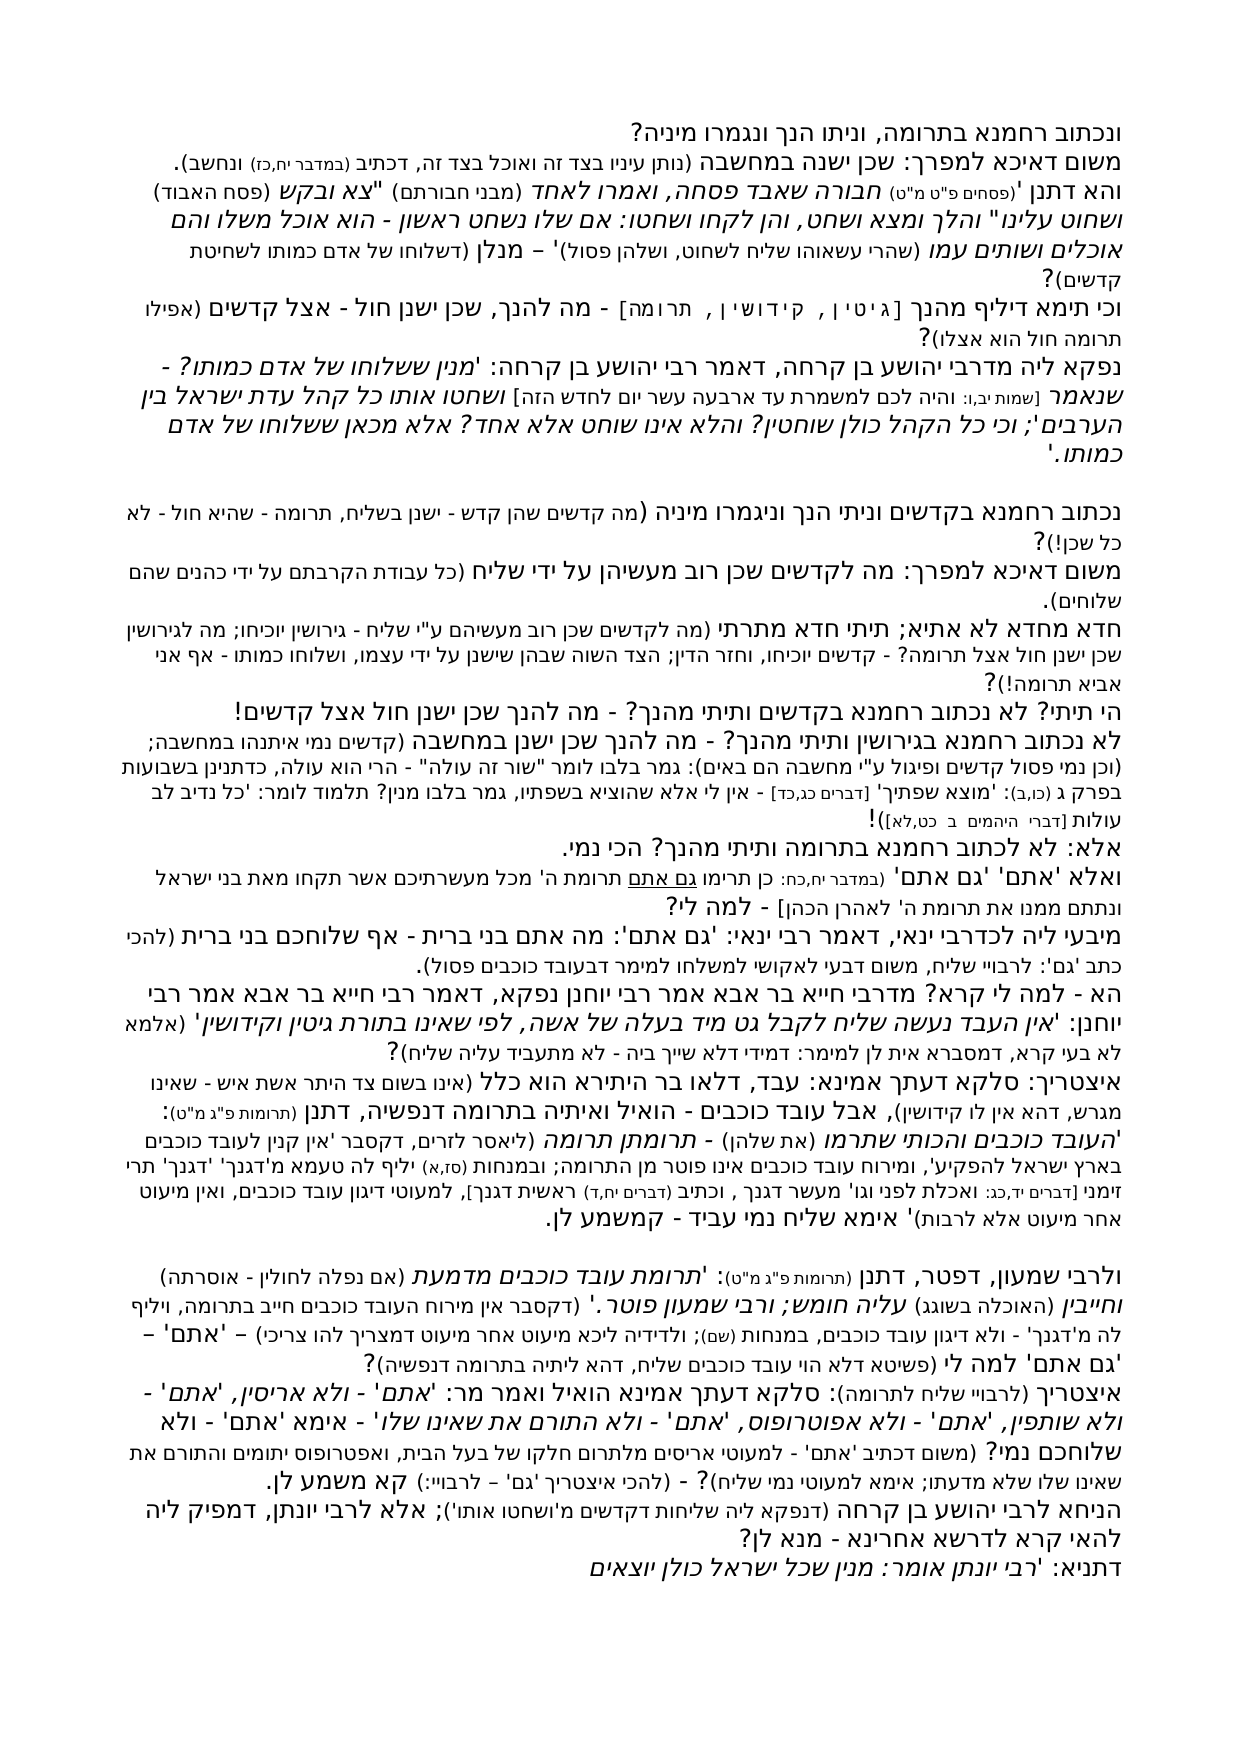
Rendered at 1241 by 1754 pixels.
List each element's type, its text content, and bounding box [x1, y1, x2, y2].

text לא נכתוב רחמנא בגירושין ותיתי מהנך? - מה להנך שכן ישנן במחשבה (קדשים נמי איתנהו במחשבה; (וכן נמי פסול קדשים ופיגול ע"י מחשבה הם באים): גמר בלבו לומר "שור זה עולה" - הרי הוא עולה, כדתנינן בשבועות בפרק ג (כו,ב): 'מוצא שפתיך' [דברים כג,כד] - אין לי אלא שהוציא בשפתיו, גמר בלבו מנין? תלמוד לומר: 'כל נדיב לב עולות [דברי היהמים ב כט,לא])! [118, 726, 1122, 833]
text איצטריך: סלקא דעתך אמינא: עבד, דלאו בר היתירא הוא כלל (אינו בשום צד היתר אשת איש - שאינו מגרש, דהא אין לו קידושין), אבל עובד כוכבים - הואיל ואיתיה בתרומה דנפשיה, דתנן (תרומות פ"ג מ"ט): 'העובד כוכבים והכותי שתרמו (את שלהן) - תרומתן תרומה (ליאסר לזרים, דקסבר 'אין קנין לעובד כוכבים בארץ ישראל להפקיע', ומירוח עובד כוכבים אינו פוטר מן התרומה; ובמנחות (סז,א) יליף לה טעמא מ'דגנך' 'דגנך' תרי זימני [דברים יד,כג: ואכלת לפני וגו' מעשר דגנך , וכתיב (דברים יח,ד) ראשית דגנך], למעוטי דיגון עובד כוכבים, ואין מיעוט אחר מיעוט אלא לרבות)' אימא שליח נמי עביד - קמשמע לן. [118, 1067, 1122, 1232]
text נפקא ליה מדרבי יהושע בן קרחה, דאמר רבי יהושע בן קרחה: 'מנין ששלוחו של אדם כמותו? - שנאמר [שמות יב,ו: והיה לכם למשמרת עד ארבעה עשר יום לחדש הזה] ושחטו אותו כל קהל עדת ישראל בין הערבים'; וכי כל הקהל כולן שוחטין? והלא אינו שוחט אלא אחד? אלא מכאן ששלוחו של אדם כמותו.' [118, 352, 1122, 469]
text וכי תימא דיליף מהנך [גיטין, קידושין, תרומה] - מה להנך, שכן ישנן חול - אצל קדשים (אפילו תרומה חול הוא אצלו)? [118, 293, 1122, 352]
text ונכתוב רחמנא בתרומה, וניתו הנך ונגמרו מיניה? [118, 118, 1122, 147]
text הא - למה לי קרא? מדרבי חייא בר אבא אמר רבי יוחנן נפקא, דאמר רבי חייא בר אבא אמר רבי יוחנן: 'אין העבד נעשה שליח לקבל גט מיד בעלה של אשה, לפי שאינו בתורת גיטין וקידושין' (אלמא לא בעי קרא, דמסברא אית לן למימר: דמידי דלא שייך ביה - לא מתעביד עליה שליח)? [118, 979, 1122, 1067]
text ואלא 'אתם' 'גם אתם' (במדבר יח,כח: כן תרימו גם אתם תרומת ה' מכל מעשרתיכם אשר תקחו מאת בני ישראל ונתתם ממנו את תרומת ה' לאהרן הכהן] - למה לי? [118, 862, 1122, 921]
text אלא: לא לכתוב רחמנא בתרומה ותיתי מהנך? הכי נמי. [118, 833, 1122, 862]
text מיבעי ליה לכדרבי ינאי, דאמר רבי ינאי: 'גם אתם': מה אתם בני ברית - אף שלוחכם בני ברית (להכי כתב 'גם': לרבויי שליח, משום דבעי לאקושי למשלחו למימר דבעובד כוכבים פסול). [118, 921, 1122, 979]
text איצטריך (לרבויי שליח לתרומה): סלקא דעתך אמינא הואיל ואמר מר: 'אתם' - ולא אריסין, 'אתם' - ולא שותפין, 'אתם' - ולא אפוטרופוס, 'אתם' - ולא התורם את שאינו שלו' - אימא 'אתם' - ולא שלוחכם נמי? (משום דכתיב 'אתם' - למעוטי אריסים מלתרום חלקו של בעל הבית, ואפטרופוס יתומים והתורם את שאינו שלו שלא מדעתו; אימא למעוטי נמי שליח)? - (להכי איצטריך 'גם' – לרבויי:) קא משמע לן. [118, 1378, 1122, 1495]
text והא דתנן '(פסחים פ"ט מ"ט) חבורה שאבד פסחה, ואמרו לאחד (מבני חבורתם) "צא ובקש (פסח האבוד) ושחוט עלינו" והלך ומצא ושחט, והן לקחו ושחטו: אם שלו נשחט ראשון - הוא אוכל משלו והם אוכלים ושותים עמו (שהרי עשאוהו שליח לשחוט, ושלהן פסול)' – מנלן (דשלוחו של אדם כמותו לשחיטת קדשים)? [118, 176, 1122, 293]
text נכתוב רחמנא בקדשים וניתי הנך וניגמרו מיניה (מה קדשים שהן קדש - ישנן בשליח, תרומה - שהיא חול - לא כל שכן!)? [118, 498, 1122, 556]
text הי תיתי? לא נכתוב רחמנא בקדשים ותיתי מהנך? - מה להנך שכן ישנן חול אצל קדשים! [118, 697, 1122, 726]
text דתניא: 'רבי יונתן אומר: מנין שכל ישראל כולן יוצאים [118, 1553, 1122, 1583]
text הניחא לרבי יהושע בן קרחה (דנפקא ליה שליחות דקדשים מ'ושחטו אותו'); אלא לרבי יונתן, דמפיק ליה להאי קרא לדרשא אחרינא - מנא לן? [118, 1495, 1122, 1553]
text חדא מחדא לא אתיא; תיתי חדא מתרתי (מה לקדשים שכן רוב מעשיהם ע"י שליח - גירושין יוכיחו; מה לגירושין שכן ישנן חול אצל תרומה? - קדשים יוכיחו, וחזר הדין; הצד השוה שבהן שישנן על ידי עצמו, ושלוחו כמותו - אף אני אביא תרומה!)? [118, 614, 1122, 697]
text משום דאיכא למפרך: שכן ישנה במחשבה (נותן עיניו בצד זה ואוכל בצד זה, דכתיב (במדבר יח,כז) ונחשב). [118, 147, 1122, 176]
text משום דאיכא למפרך: מה לקדשים שכן רוב מעשיהן על ידי שליח (כל עבודת הקרבתם על ידי כהנים שהם שלוחים). [118, 556, 1122, 614]
text ולרבי שמעון, דפטר, דתנן (תרומות פ"ג מ"ט): 'תרומת עובד כוכבים מדמעת (אם נפלה לחולין - אוסרתה) וחייבין (האוכלה בשוגג) עליה חומש; ורבי שמעון פוטר.' (דקסבר אין מירוח העובד כוכבים חייב בתרומה, ויליף לה מ'דגנך' - ולא דיגון עובד כוכבים, במנחות (שם); ולדידיה ליכא מיעוט אחר מיעוט דמצריך להו צריכי) – 'אתם' – 'גם אתם' למה לי (פשיטא דלא הוי עובד כוכבים שליח, דהא ליתיה בתרומה דנפשיה)? [118, 1261, 1122, 1378]
